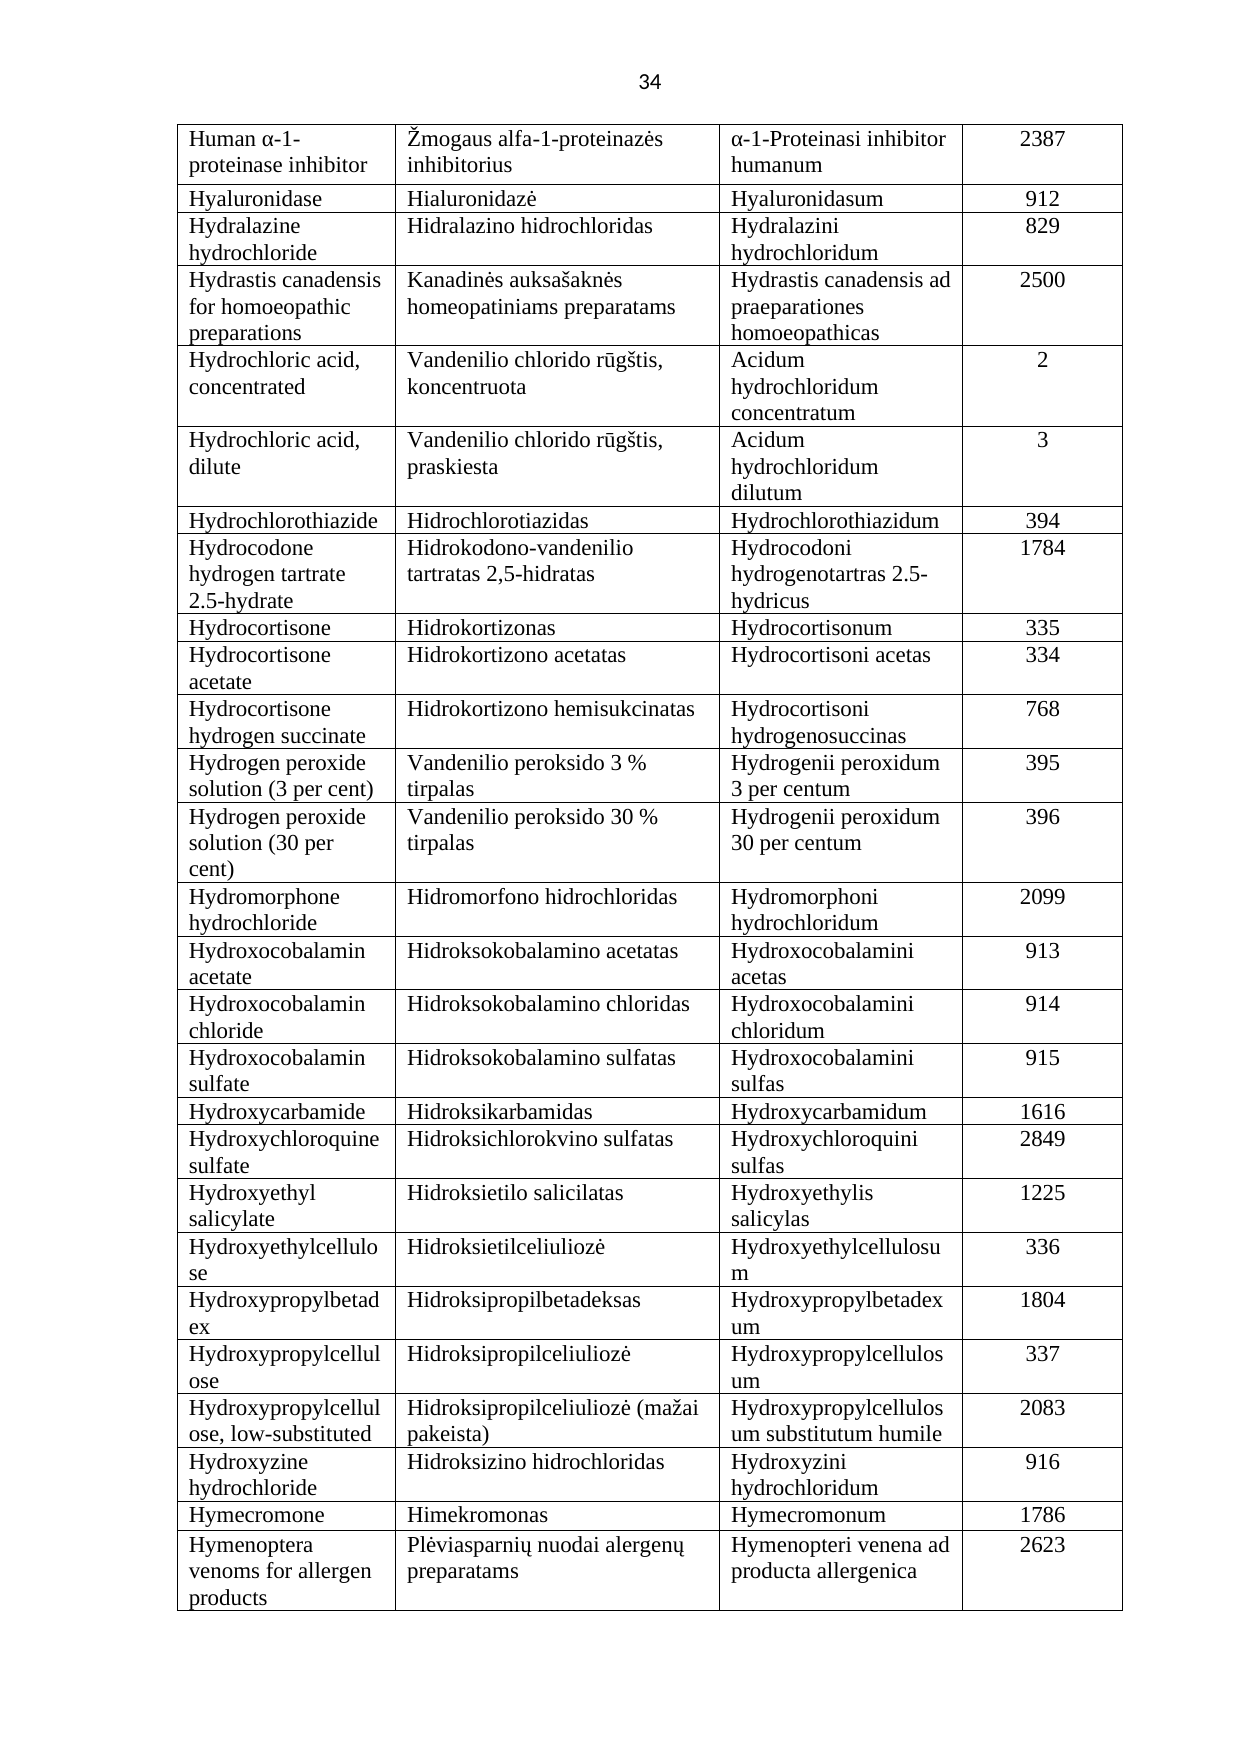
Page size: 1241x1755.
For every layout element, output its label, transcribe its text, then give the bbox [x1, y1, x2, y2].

table_cell 395 [963, 749, 1122, 802]
table_cell Human α-1-proteinase inhibitor [178, 125, 395, 184]
table_cell Hydroxycarbamidum [720, 1098, 962, 1124]
table_cell Hydrochloric acid, dilute [178, 427, 395, 506]
table_cell Hidrokodono-vandenilio tartratas 2,5-hidratas [396, 534, 719, 613]
table_cell Hydromorphoni hydrochloridum [720, 883, 962, 936]
table_cell 1786 [963, 1502, 1122, 1530]
table_cell Hidrokortizono acetatas [396, 642, 719, 694]
table_cell Hymecromone [178, 1502, 395, 1530]
table_cell 915 [963, 1044, 1122, 1097]
table_cell Hydroxypropylbetadex [178, 1287, 395, 1339]
table_cell 335 [963, 614, 1122, 641]
table_cell Plėviasparnių nuodai alergenų preparatams [396, 1531, 719, 1610]
table_cell Hydroxocobalamin acetate [178, 937, 395, 989]
table_cell Hidroksichlorokvino sulfatas [396, 1125, 719, 1178]
table_cell Hydroxocobalamin sulfate [178, 1044, 395, 1097]
table_cell Hydrogen peroxide solution (3 per cent) [178, 749, 395, 802]
table_cell 829 [963, 213, 1122, 265]
table_cell Hidroksietilo salicilatas [396, 1179, 719, 1232]
table_cell 2 [963, 346, 1122, 426]
table_cell Hydroxypropylbetadexum [720, 1287, 962, 1339]
table_cell Hialuronidazė [396, 185, 719, 212]
table_cell Hydroxyzine hydrochloride [178, 1448, 395, 1501]
table_cell Hyaluronidase [178, 185, 395, 212]
table_cell Hydroxyethylcellulosum [720, 1233, 962, 1286]
table_cell Hydrocortisone hydrogen succinate [178, 695, 395, 748]
table_cell Hydroxypropylcellulosum substitutum humile [720, 1394, 962, 1447]
table_cell Vandenilio peroksido 3 % tirpalas [396, 749, 719, 802]
table_cell 768 [963, 695, 1122, 748]
table_cell Hydrogenii peroxidum 3 per centum [720, 749, 962, 802]
table_cell Hydroxypropylcellulose [178, 1340, 395, 1393]
table_cell Hidroksizino hidrochloridas [396, 1448, 719, 1501]
table_cell 1784 [963, 534, 1122, 613]
table_cell 394 [963, 507, 1122, 533]
table_cell Hydromorphone hydrochloride [178, 883, 395, 936]
table_cell Vandenilio peroksido 30 % tirpalas [396, 803, 719, 882]
table_cell Hidrokortizono hemisukcinatas [396, 695, 719, 748]
table_cell 2083 [963, 1394, 1122, 1447]
table_cell Hidralazino hidrochloridas [396, 213, 719, 265]
table_cell 2500 [963, 266, 1122, 345]
table_cell Hydroxychloroquini sulfas [720, 1125, 962, 1178]
table_cell Hidroksokobalamino sulfatas [396, 1044, 719, 1097]
table_cell Hymenopteri venena ad producta allergenica [720, 1531, 962, 1610]
table_cell Vandenilio chlorido rūgštis, praskiesta [396, 427, 719, 506]
table_cell Hydrogenii peroxidum 30 per centum [720, 803, 962, 882]
table_cell Hydrocortisonum [720, 614, 962, 641]
table_cell Hydrastis canadensis for homoeopathic preparations [178, 266, 395, 345]
table_cell Hydrocodoni hydrogenotartras 2.5-hydricus [720, 534, 962, 613]
table_cell Hydrocodone hydrogen tartrate 2.5-hydrate [178, 534, 395, 613]
table_cell 2623 [963, 1531, 1122, 1610]
table_cell 1225 [963, 1179, 1122, 1232]
table_cell 396 [963, 803, 1122, 882]
table_cell Hidroksikarbamidas [396, 1098, 719, 1124]
table_cell 337 [963, 1340, 1122, 1393]
table_cell 913 [963, 937, 1122, 989]
table_cell Hydroxypropylcellulose, low-substituted [178, 1394, 395, 1447]
table_cell Hydroxychloroquine sulfate [178, 1125, 395, 1178]
table_cell Hydralazine hydrochloride [178, 213, 395, 265]
table_cell Hidroksipropilbetadeksas [396, 1287, 719, 1339]
table_cell 2849 [963, 1125, 1122, 1178]
table_cell Himekromonas [396, 1502, 719, 1530]
table_cell Hydroxypropylcellulosum [720, 1340, 962, 1393]
table_cell Hydroxocobalamin chloride [178, 990, 395, 1043]
table_cell Kanadinės auksašaknės homeopatiniams preparatams [396, 266, 719, 345]
table_cell 334 [963, 642, 1122, 694]
table_cell Hydrochloric acid, concentrated [178, 346, 395, 426]
table_cell Hydralazini hydrochloridum [720, 213, 962, 265]
table_cell Hidrochlorotiazidas [396, 507, 719, 533]
table_cell Hydroxyzini hydrochloridum [720, 1448, 962, 1501]
table_cell 336 [963, 1233, 1122, 1286]
table_cell 912 [963, 185, 1122, 212]
table_cell α-1-Proteinasi inhibitor humanum [720, 125, 962, 184]
table_cell Hydroxyethylcellulose [178, 1233, 395, 1286]
table_cell Hydrastis canadensis ad praeparationes homoeopathicas [720, 266, 962, 345]
table_cell 916 [963, 1448, 1122, 1501]
table_cell Hydrochlorothiazide [178, 507, 395, 533]
table_cell Acidum hydrochloridum dilutum [720, 427, 962, 506]
table_cell 1616 [963, 1098, 1122, 1124]
table_cell Hydroxycarbamide [178, 1098, 395, 1124]
table_cell Hidroksietilceliuliozė [396, 1233, 719, 1286]
table_cell Hydrocortisone acetate [178, 642, 395, 694]
table_cell Hydroxyethyl salicylate [178, 1179, 395, 1232]
table_cell 1804 [963, 1287, 1122, 1339]
table_cell Hydrocortisoni acetas [720, 642, 962, 694]
table_cell Hydrochlorothiazidum [720, 507, 962, 533]
table_cell Hidrokortizonas [396, 614, 719, 641]
table_cell 914 [963, 990, 1122, 1043]
table_cell Hydrocortisoni hydrogenosuccinas [720, 695, 962, 748]
table_cell Hydroxocobalamini acetas [720, 937, 962, 989]
table_cell Hidroksipropilceliuliozė (mažai pakeista) [396, 1394, 719, 1447]
table_cell Hydroxocobalamini sulfas [720, 1044, 962, 1097]
table_cell 3 [963, 427, 1122, 506]
table_cell Hymenoptera venoms for allergen products [178, 1531, 395, 1610]
table_cell Hyaluronidasum [720, 185, 962, 212]
table_cell 2387 [963, 125, 1122, 184]
table_cell Hidroksokobalamino chloridas [396, 990, 719, 1043]
table_cell Hymecromonum [720, 1502, 962, 1530]
table_cell Hidroksokobalamino acetatas [396, 937, 719, 989]
table_cell Acidum hydrochloridum concentratum [720, 346, 962, 426]
table_cell Hidroksipropilceliuliozė [396, 1340, 719, 1393]
table_cell Žmogaus alfa‑1-proteinazės inhibitorius [396, 125, 719, 184]
table_cell Vandenilio chlorido rūgštis, koncentruota [396, 346, 719, 426]
table_cell Hydroxocobalamini chloridum [720, 990, 962, 1043]
table_cell Hydrogen peroxide solution (30 per cent) [178, 803, 395, 882]
table_cell Hydroxyethylis salicylas [720, 1179, 962, 1232]
table_cell 2099 [963, 883, 1122, 936]
table_cell Hidromorfono hidrochloridas [396, 883, 719, 936]
table_cell Hydrocortisone [178, 614, 395, 641]
